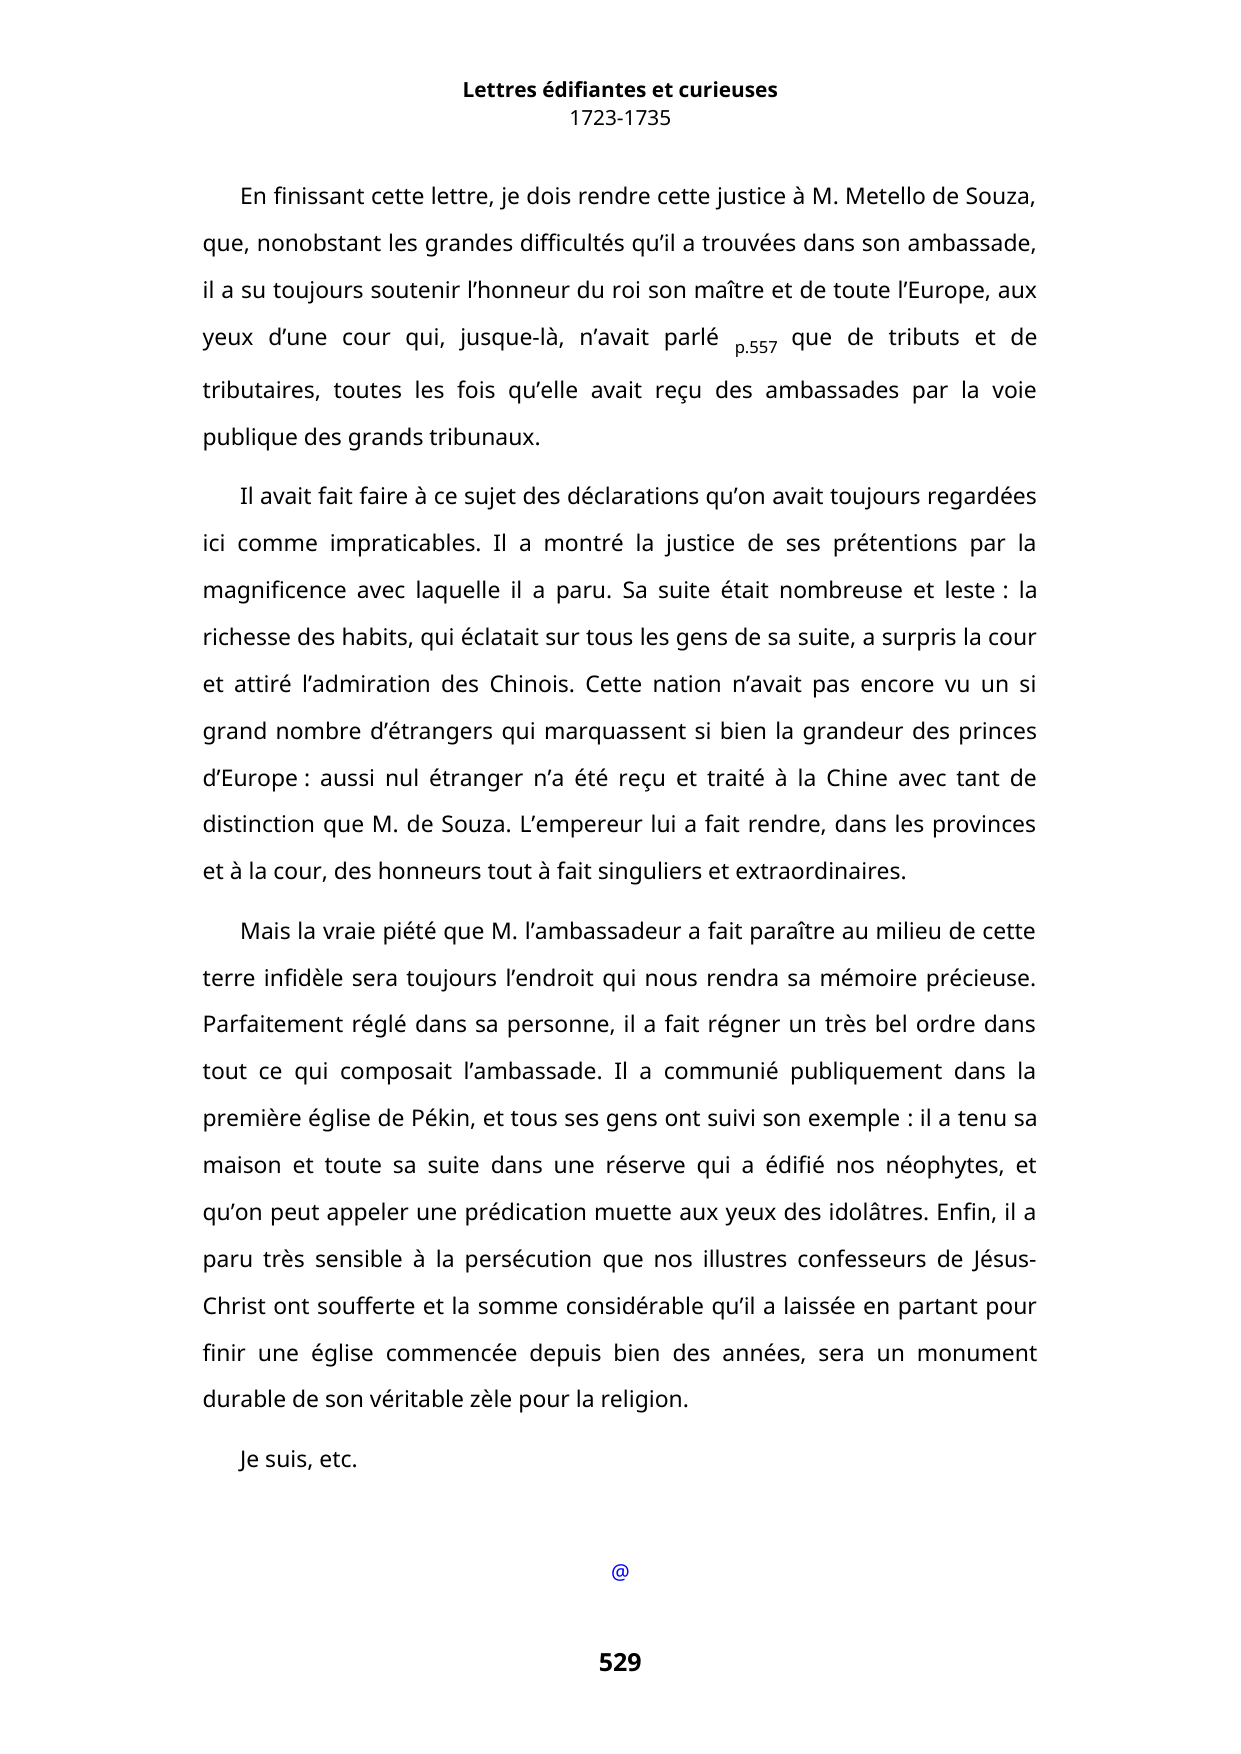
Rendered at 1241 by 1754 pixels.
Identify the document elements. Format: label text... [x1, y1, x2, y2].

text Je suis, etc. [202, 1443, 1038, 1474]
text Mais la vraie piété que M. l’ambassadeur a fait paraître au milieu de cette terre infidèle sera toujours l’endroit qui nous rendra sa mémoire précieuse. Parfaitement réglé dans sa personne, il a fait régner un très bel ordre dans tout ce qui composait l’ambassade. Il a communié publiquement dans la première église de Pékin, et tous ses gens ont suivi son exemple : il a tenu sa maison et toute sa suite dans une réserve qui a édifié nos néophytes, et qu’on peut appeler une prédication muette aux yeux des idolâtres. Enfin, il a paru très sensible à la persécution que nos illustres confesseurs de Jésus-Christ ont soufferte et la somme considérable qu’il a laissée en partant pour finir une église commencée depuis bien des années, sera un monument durable de son véritable zèle pour la religion. [202, 914, 1038, 1414]
text En finissant cette lettre, je dois rendre cette justice à M. Metello de Souza, que, nonobstant les grandes difficultés qu’il a trouvées dans son ambassade, il a su toujours soutenir l’honneur du roi son maître et de toute l’Europe, aux yeux d’une cour qui, jusque-là, n’avait parlé p.557 que de tributs et de tributaires, toutes les fois qu’elle avait reçu des ambassades par la voie publique des grands tribunaux. [202, 180, 1038, 452]
text @ [202, 1557, 1038, 1586]
text Il avait fait faire à ce sujet des déclarations qu’on avait toujours regardées ici comme impraticables. Il a montré la justice de ses prétentions par la magnificence avec laquelle il a paru. Sa suite était nombreuse et leste : la richesse des habits, qui éclatait sur tous les gens de sa suite, a surpris la cour et attiré l’admiration des Chinois. Cette nation n’avait pas encore vu un si grand nombre d’étrangers qui marquassent si bien la grandeur des princes d’Europe : aussi nul étranger n’a été reçu et traité à la Chine avec tant de distinction que M. de Souza. L’empereur lui a fait rendre, dans les provinces et à la cour, des honneurs tout à fait singuliers et extraordinaires. [202, 480, 1038, 886]
